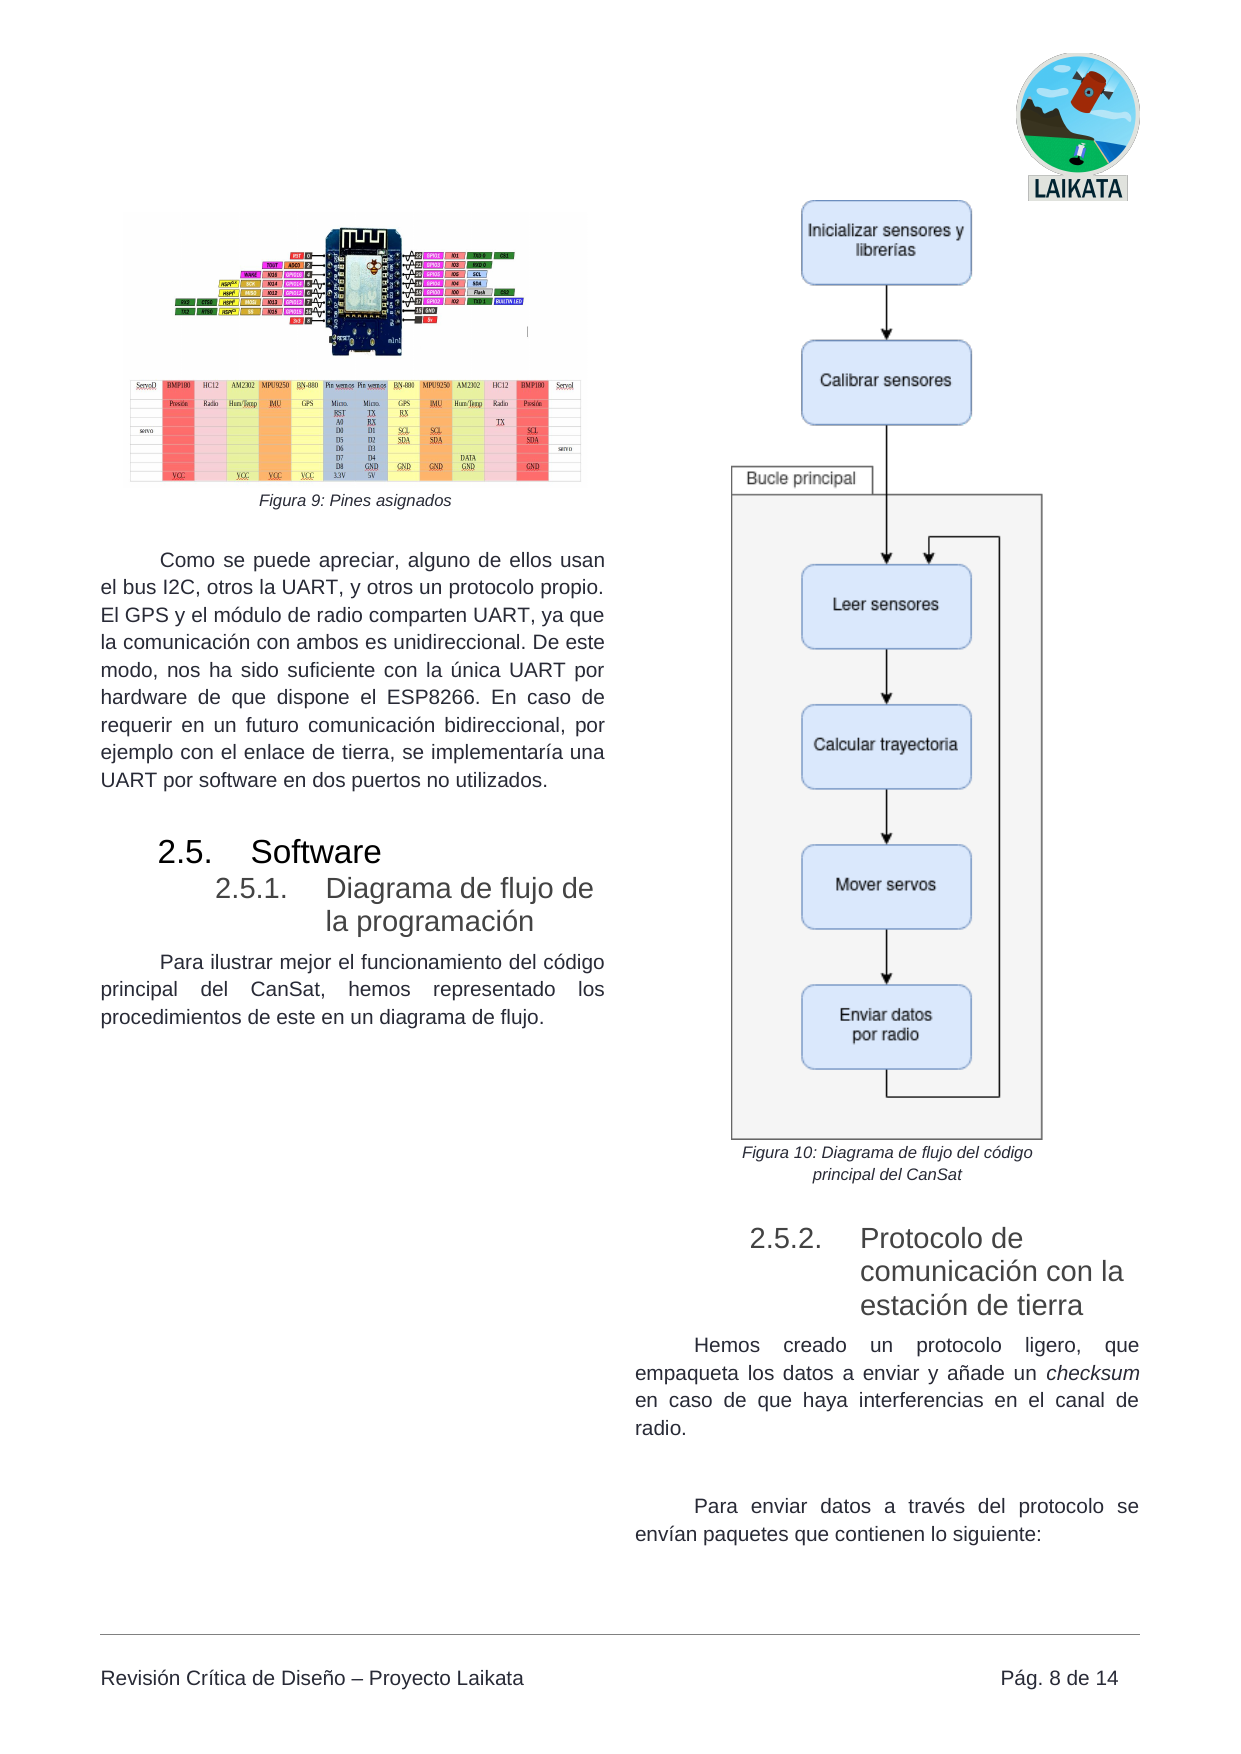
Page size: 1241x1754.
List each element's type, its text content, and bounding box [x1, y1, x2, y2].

text Hemos creado un protocolo ligero, que empaqueta los datos a enviar y añade un checksum en caso de que haya interferencias en el canal de radio. [635, 1333, 1140, 1439]
text Como se puede apreciar, alguno de ellos usan el bus I2C, otros la UART, y otros un protocolo propio. El GPS y el módulo de radio comparten UART, ya que la comunicación con ambos es unidireccional. De este modo, nos ha sido suficiente con la única UART por hardware de que dispone el ESP8266. En caso de requerir en un futuro comunicación bidireccional, por ejemplo con el enlace de tierra, se implementaría una UART por software en dos puertos no utilizados. [100, 547, 605, 791]
subtitle Diagrama de flujo de la programación [288, 871, 605, 938]
text Figura 9: Pines asignados [100, 201, 610, 510]
picture [123, 212, 588, 488]
picture [731, 53, 1140, 1140]
text Para enviar datos a través del protocolo se envían paquetes que contienen lo siguiente: [635, 1494, 1140, 1546]
text Para ilustrar mejor el funcionamiento del código principal del CanSat, hemos representado los procedimientos de este en un diagrama de flujo. [100, 950, 605, 1029]
text Figura 10: Diagrama de flujo del código principal del CanSat [728, 201, 1047, 1184]
subtitle Software [213, 832, 605, 871]
subtitle Protocolo de comunicación con la estación de tierra [822, 1221, 1140, 1321]
